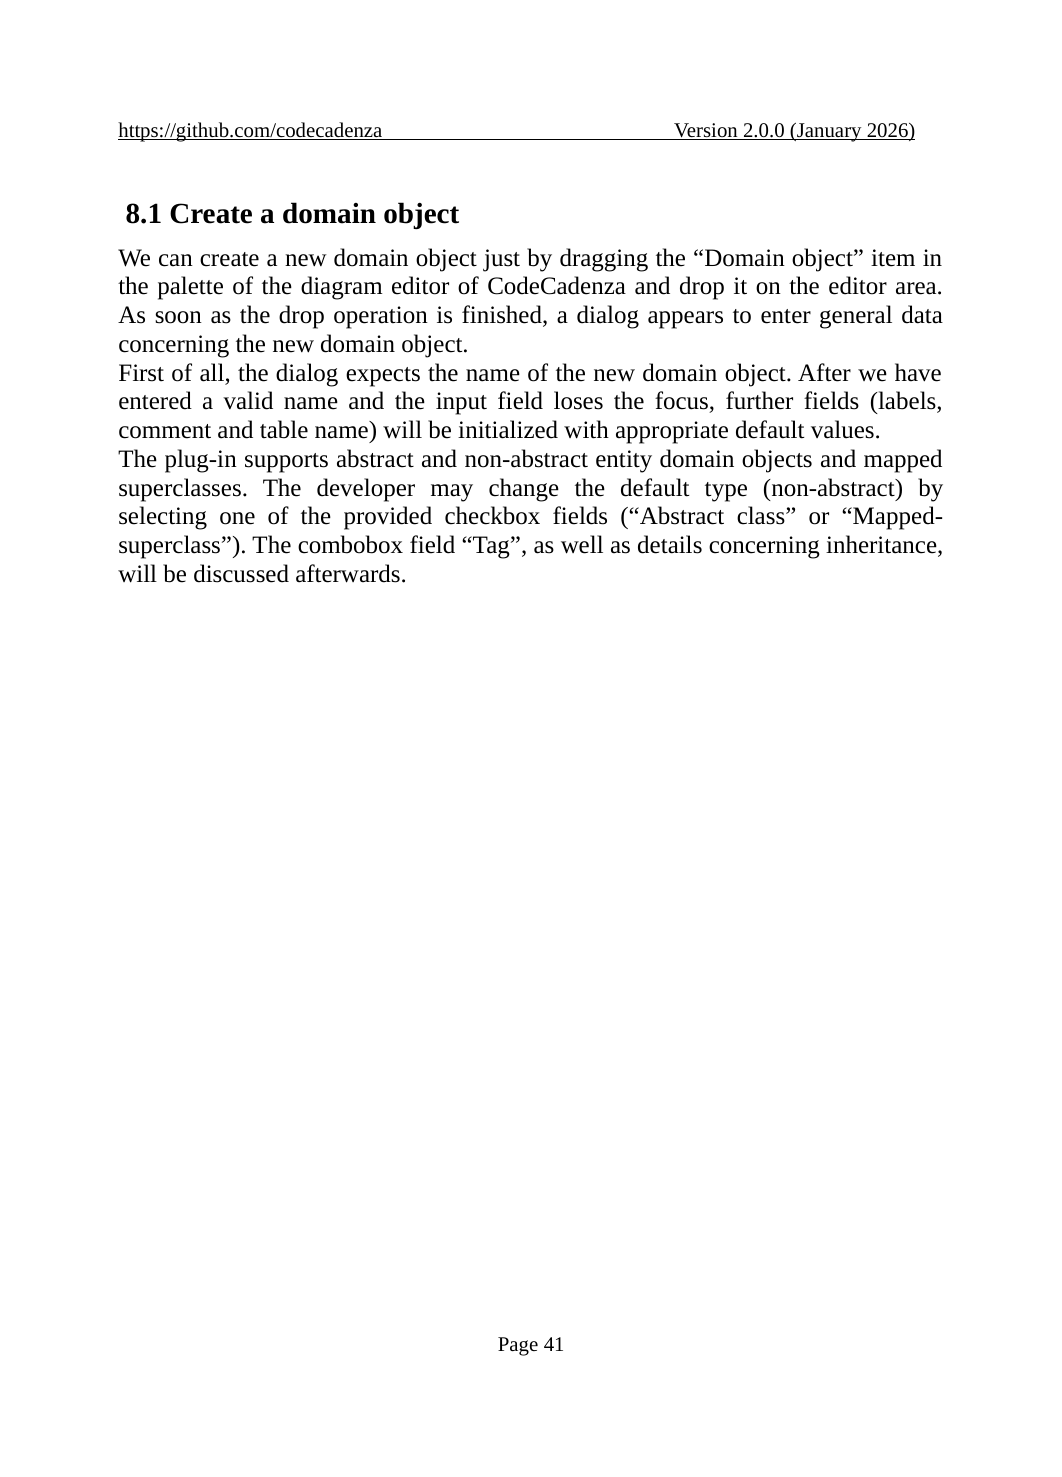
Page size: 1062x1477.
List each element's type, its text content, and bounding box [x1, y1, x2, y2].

text The plug-in supports abstract and non-abstract entity domain objects and mapped superclasses. The developer may change the default type (non-abstract) by selecting one of the provided checkbox fields (“Abstract class” or “Mapped-superclass”). The combobox field “Tag”, as well as details concerning inheritance, will be discussed afterwards. [118, 444, 944, 588]
text First of all, the dialog expects the name of the new domain object. After we have entered a valid name and the input field loses the focus, further fields (labels, comment and table name) will be initialized with appropriate default values. [118, 358, 944, 444]
subtitle Create a domain object [118, 197, 944, 230]
text We can create a new domain object just by dragging the “Domain object” item in the palette of the diagram editor of CodeCadenza and drop it on the editor area. As soon as the drop operation is finished, a dialog appears to enter general data concerning the new domain object. [118, 243, 944, 358]
